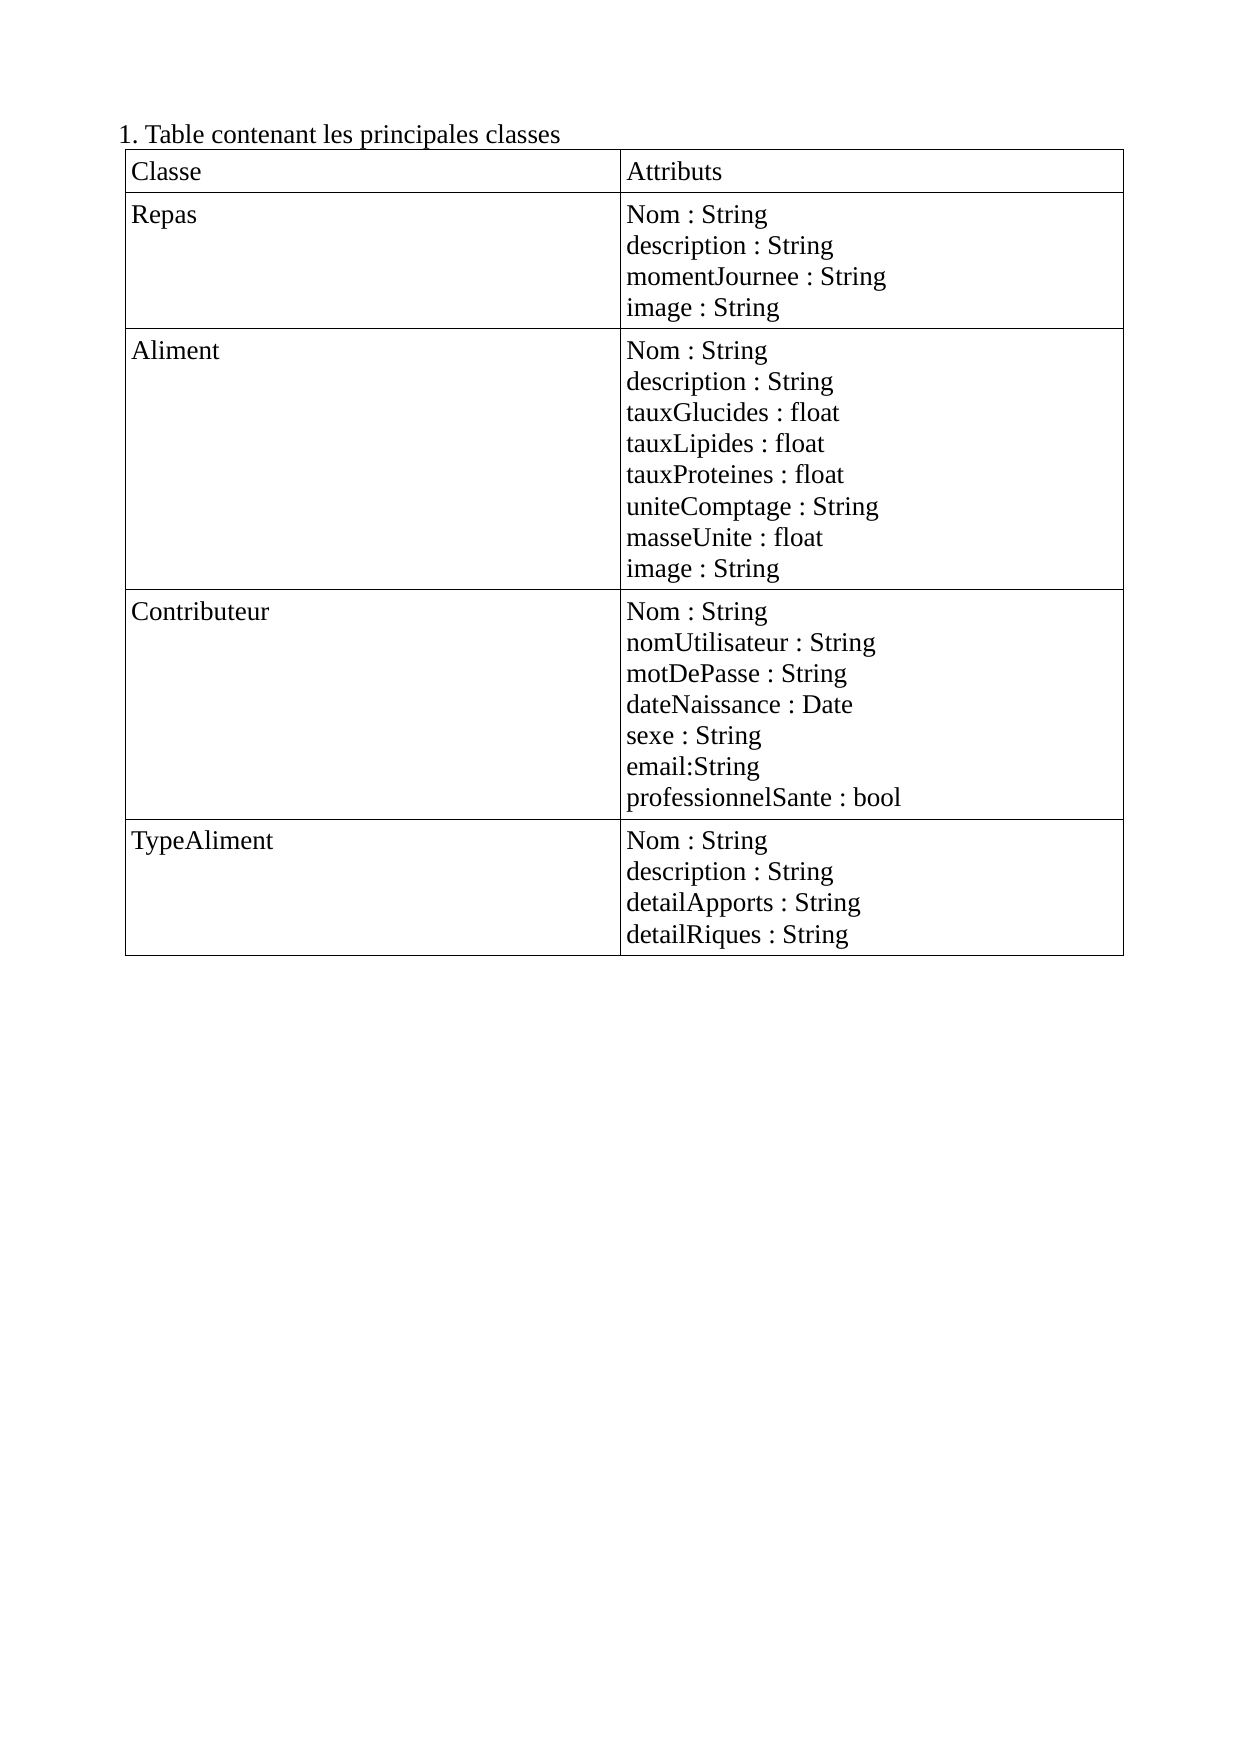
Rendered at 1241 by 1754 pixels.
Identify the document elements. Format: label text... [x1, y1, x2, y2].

table_cell Contributeur [126, 590, 620, 818]
table_header Classe [126, 150, 620, 192]
table_cell TypeAliment [126, 820, 620, 954]
table_cell Nom : String description : String momentJournee : String image : String [621, 193, 1123, 328]
table_cell Aliment [126, 329, 620, 589]
table_cell Nom : String nomUtilisateur : String motDePasse : String dateNaissance : Date sexe : String email:String professionnelSante : bool [621, 590, 1123, 818]
table_cell Nom : String description : String detailApports : String detailRiques : String [621, 820, 1123, 954]
table_header Attributs [621, 150, 1123, 192]
table_cell Repas [126, 193, 620, 328]
text 1. Table contenant les principales classes [118, 118, 1122, 149]
table_cell Nom : String description : String tauxGlucides : float tauxLipides : float tauxProteines : float uniteComptage : String masseUnite : float image : String [621, 329, 1123, 589]
